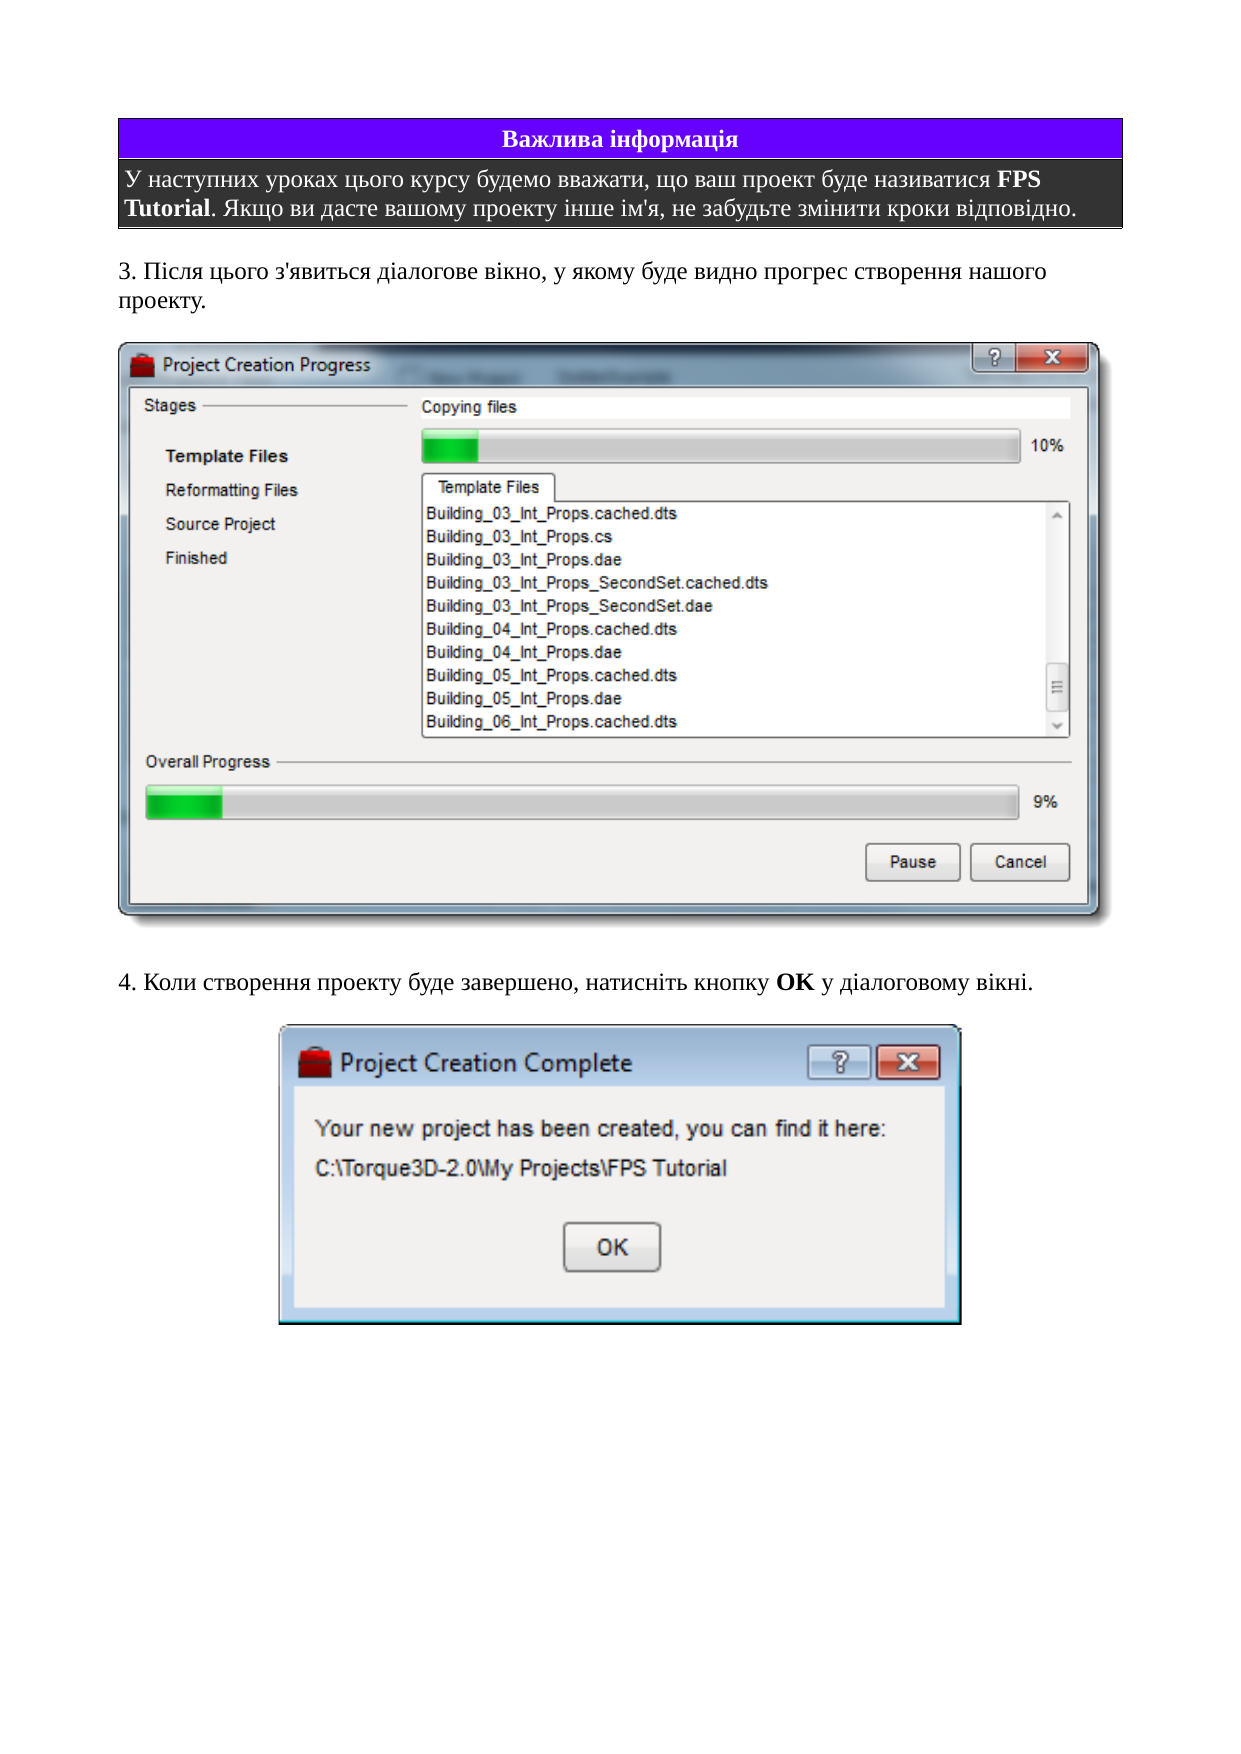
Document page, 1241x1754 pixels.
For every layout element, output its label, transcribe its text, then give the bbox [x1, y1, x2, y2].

table_cell У наступних уроках цього курсу будемо вважати, що ваш проект буде називатися FPS Tutorial. Якщо ви дасте вашому проекту інше ім'я, не забудьте змінити кроки відповідно. [119, 160, 1122, 227]
picture [278, 1024, 962, 1325]
table_header Важлива інформація [119, 119, 1122, 158]
text 4. Коли створення проекту буде завершено, натисніть кнопку OK у діалоговому вікні. [118, 967, 1122, 996]
text 3. Після цього з'явиться діалогове вікно, у якому буде видно прогрес створення нашого проекту. [118, 256, 1122, 314]
picture [118, 342, 1123, 939]
